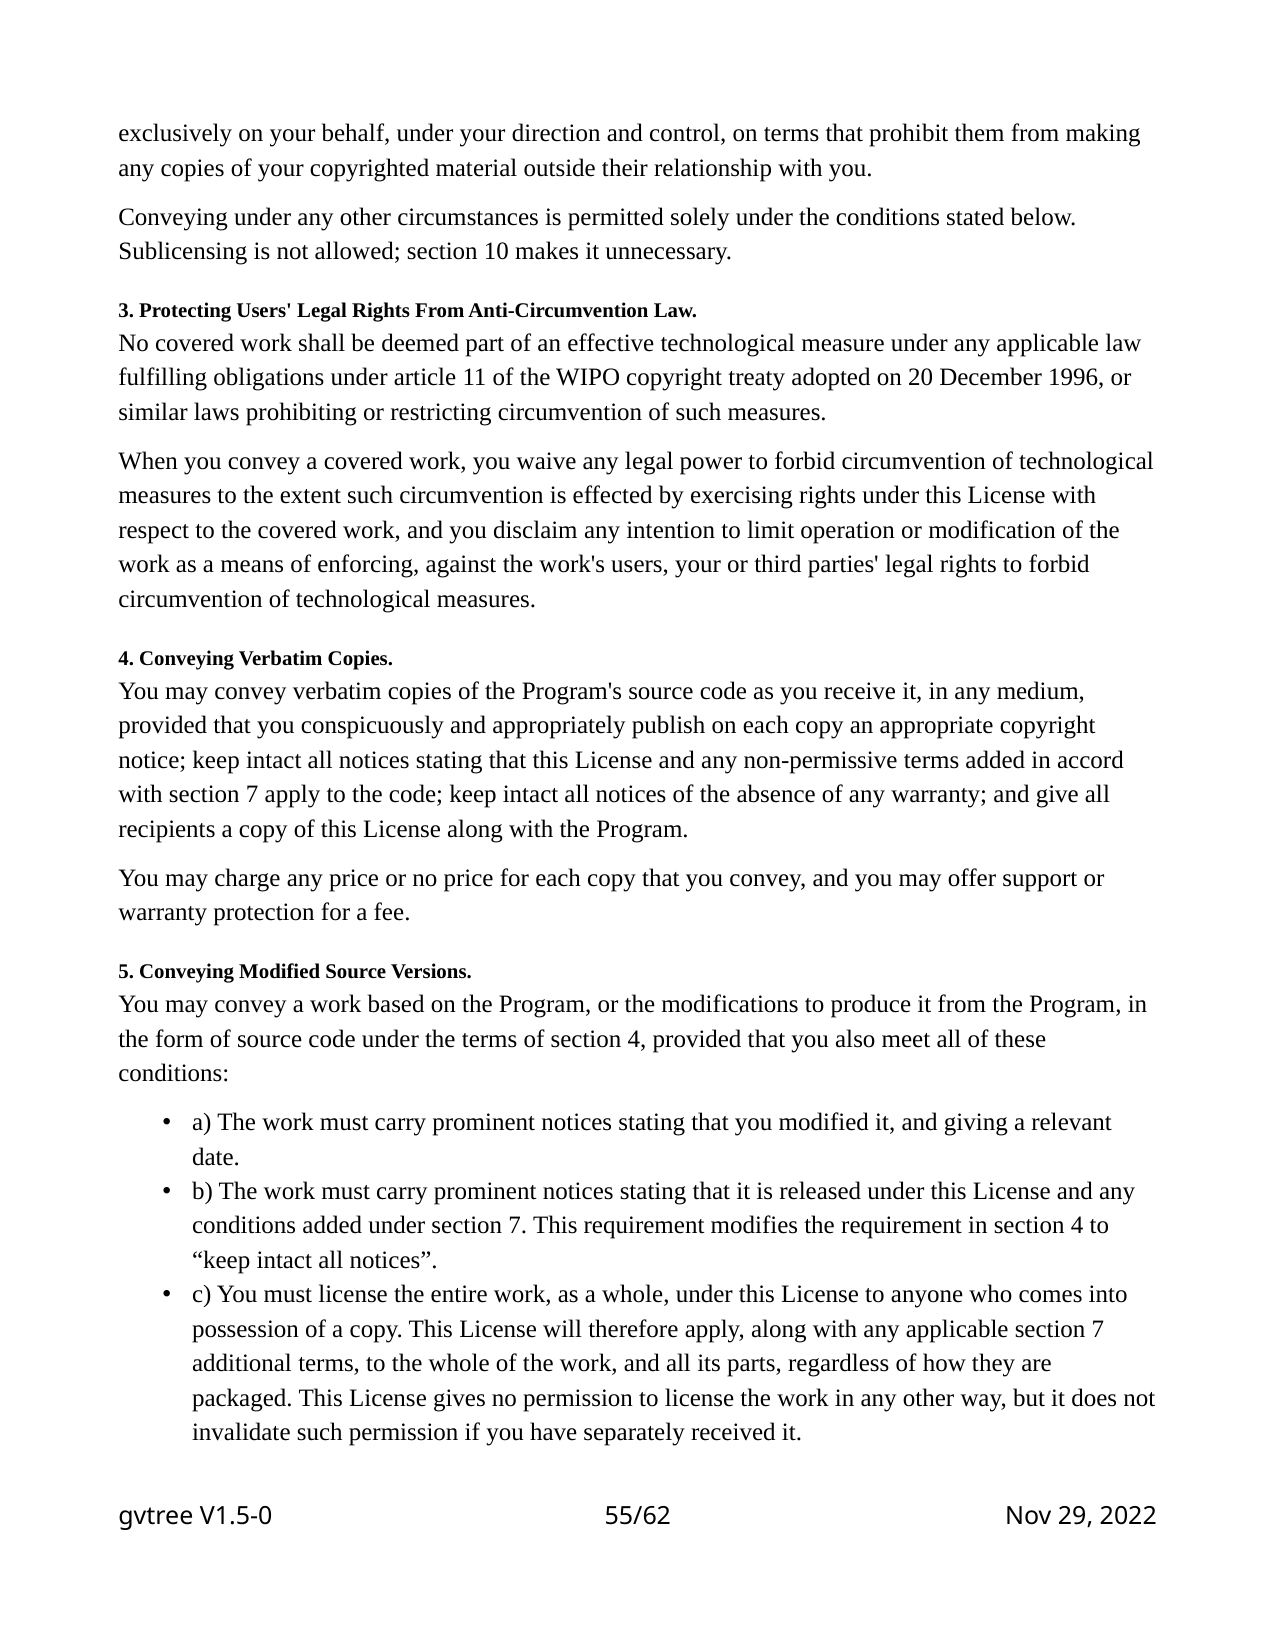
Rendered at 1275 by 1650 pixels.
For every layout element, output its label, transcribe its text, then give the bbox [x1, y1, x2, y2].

text You may convey verbatim copies of the Program's source code as you receive it, in any medium, provided that you conspicuously and appropriately publish on each copy an appropriate copyright notice; keep intact all notices stating that this License and any non-permissive terms added in accord with section 7 apply to the code; keep intact all notices of the absence of any warranty; and give all recipients a copy of this License along with the Program. [118, 676, 1157, 842]
subtitle 5. Conveying Modified Source Versions. [118, 959, 1157, 983]
list a) The work must carry prominent notices stating that you modified it, and giving a relevant date. [162, 1107, 1157, 1170]
text You may convey a work based on the Program, or the modifications to produce it from the Program, in the form of source code under the terms of section 4, provided that you also meet all of these conditions: [118, 989, 1157, 1087]
text exclusively on your behalf, under your direction and control, on terms that prohibit them from making any copies of your copyrighted material outside their relationship with you. [118, 118, 1157, 181]
subtitle 4. Conveying Verbatim Copies. [118, 646, 1157, 669]
list b) The work must carry prominent notices stating that it is released under this License and any conditions added under section 7. This requirement modifies the requirement in section 4 to “keep intact all notices”. [162, 1176, 1157, 1274]
text When you convey a covered work, you waive any legal power to forbid circumvention of technological measures to the extent such circumvention is effected by exercising rights under this License with respect to the covered work, and you disclaim any intention to limit operation or modification of the work as a means of enforcing, against the work's users, your or third parties' legal rights to forbid circumvention of technological measures. [118, 446, 1157, 613]
subtitle 3. Protecting Users' Legal Rights From Anti-Circumvention Law. [118, 298, 1157, 322]
text No covered work shall be deemed part of an effective technological measure under any applicable law fulfilling obligations under article 11 of the WIPO copyright treaty adopted on 20 December 1996, or similar laws prohibiting or restricting circumvention of such measures. [118, 328, 1157, 426]
list c) You must license the entire work, as a whole, under this License to anyone who comes into possession of a copy. This License will therefore apply, along with any applicable section 7 additional terms, to the whole of the work, and all its parts, regardless of how they are packaged. This License gives no permission to license the work in any other way, but it does not invalidate such permission if you have separately received it. [162, 1279, 1157, 1446]
text Conveying under any other circumstances is permitted solely under the conditions stated below. Sublicensing is not allowed; section 10 makes it unnecessary. [118, 202, 1157, 265]
text You may charge any price or no price for each copy that you convey, and you may offer support or warranty protection for a fee. [118, 863, 1157, 926]
